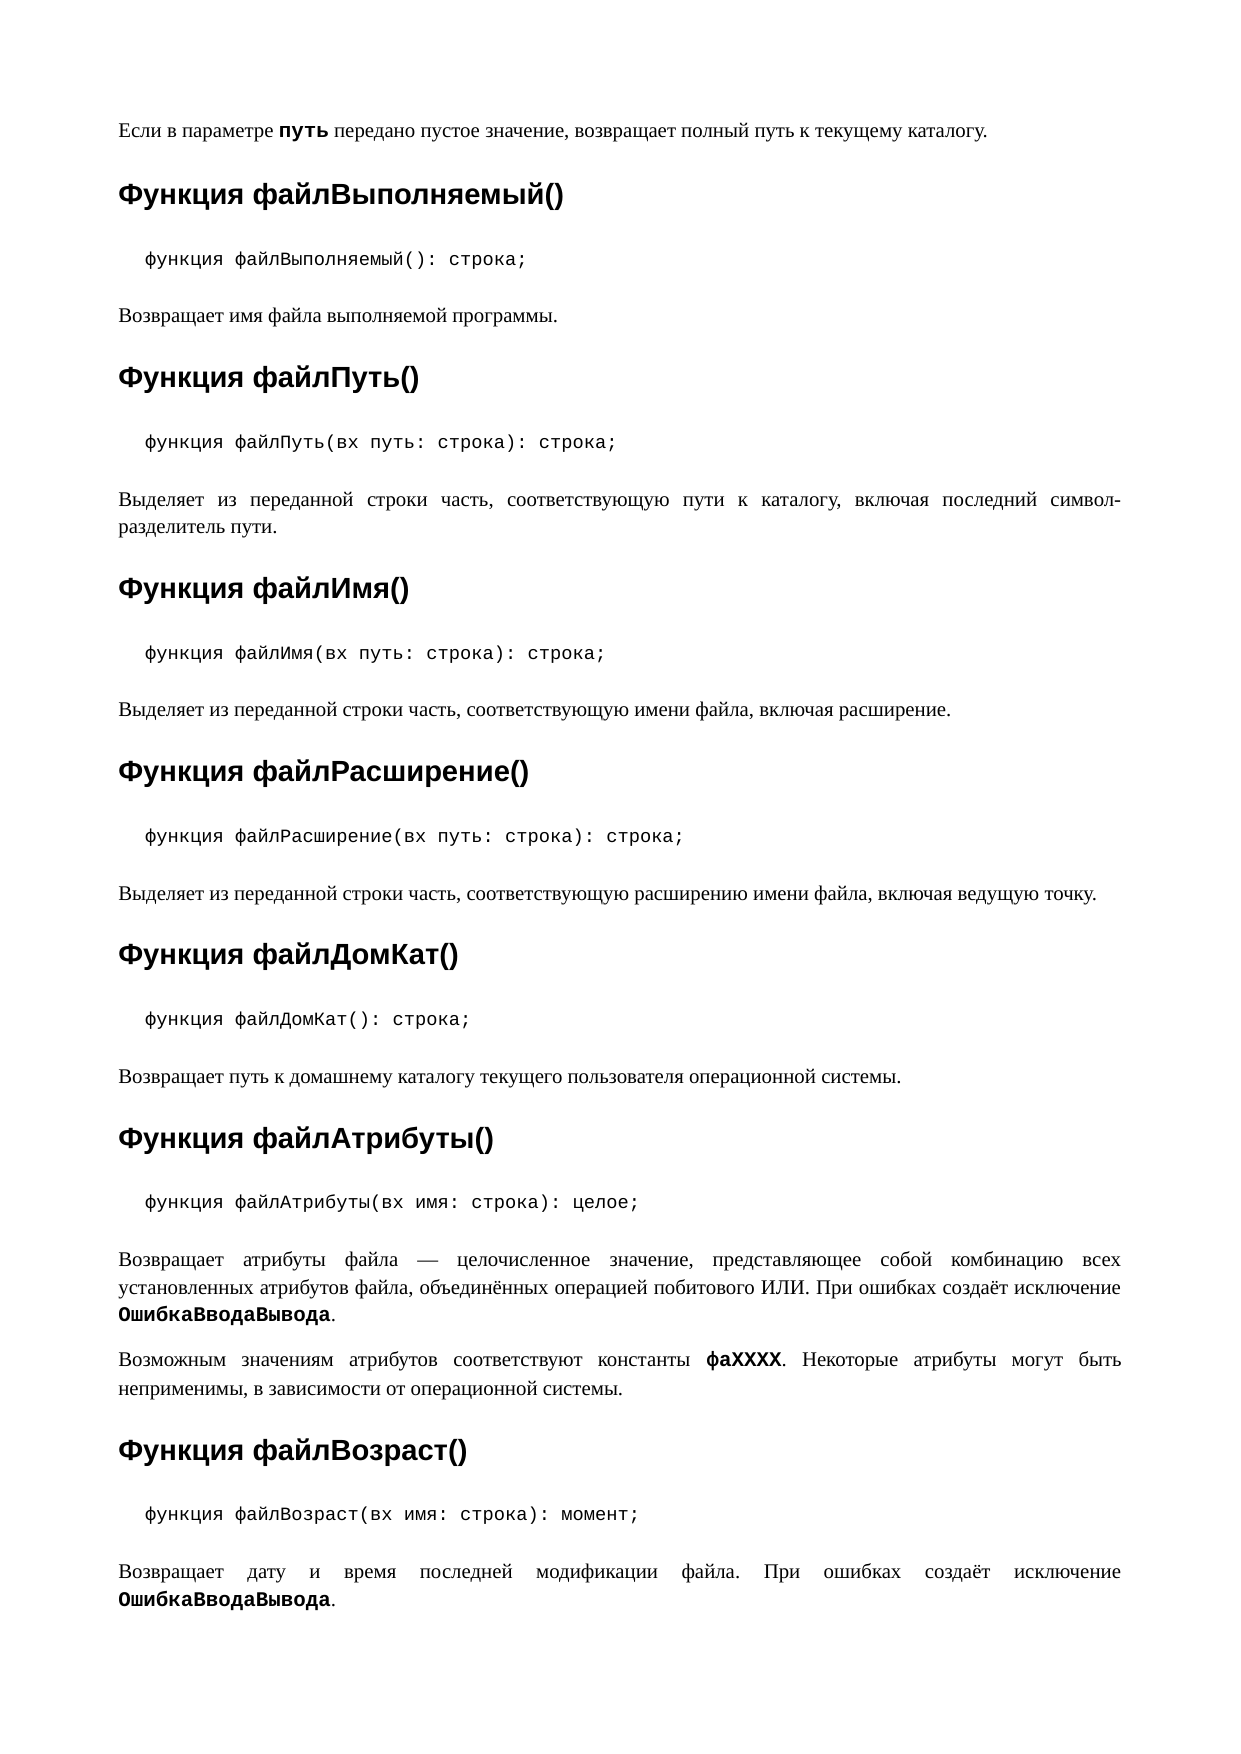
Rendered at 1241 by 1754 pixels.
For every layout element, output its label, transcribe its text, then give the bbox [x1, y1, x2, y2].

subtitle Функция файлРасширение() [118, 754, 1122, 788]
text Возвращает дату и время последней модификации файла. При ошибках создаёт исключение ОшибкаВводаВывода. [118, 1559, 1122, 1612]
subtitle Функция файлПуть() [118, 360, 1122, 394]
text Возвращает путь к домашнему каталогу текущего пользователя операционной системы. [118, 1064, 1122, 1088]
text Возвращает атрибуты файла — целочисленное значение, представляющее собой комбинацию всех установленных атрибутов файла, объединённых операцией побитового ИЛИ. При ошибках создаёт исключение ОшибкаВводаВывода. [118, 1247, 1122, 1328]
text Выделяет из переданной строки часть, соответствующую пути к каталогу, включая последний символ-разделитель пути. [118, 487, 1122, 538]
text функция файлВозраст(вх имя: строка): момент; [136, 1496, 1104, 1535]
subtitle Функция файлВозраст() [118, 1432, 1122, 1466]
text Выделяет из переданной строки часть, соответствующую расширению имени файла, включая ведущую точку. [118, 881, 1122, 905]
text функция файлАтрибуты(вх имя: строка): целое; [136, 1184, 1104, 1223]
text функция файлДомКат(): строка; [136, 1001, 1104, 1040]
subtitle Функция файлАтрибуты() [118, 1121, 1122, 1154]
subtitle Функция файлВыполняемый() [118, 177, 1122, 210]
text Возможным значениям атрибутов соответствуют константы фаХХХХ. Некоторые атрибуты могут быть неприменимы, в зависимости от операционной системы. [118, 1346, 1122, 1400]
subtitle Функция файлИмя() [118, 571, 1122, 604]
text функция файлРасширение(вх путь: строка): строка; [136, 818, 1104, 857]
text Если в параметре путь передано пустое значение, возвращает полный путь к текущему каталогу. [118, 118, 1122, 144]
text функция файлВыполняемый(): строка; [136, 241, 1104, 279]
text Возвращает имя файла выполняемой программы. [118, 303, 1122, 327]
text функция файлИмя(вх путь: строка): строка; [136, 635, 1104, 674]
text функция файлПуть(вх путь: строка): строка; [136, 424, 1104, 463]
subtitle Функция файлДомКат() [118, 937, 1122, 971]
text Выделяет из переданной строки часть, соответствующую имени файла, включая расширение. [118, 697, 1122, 721]
